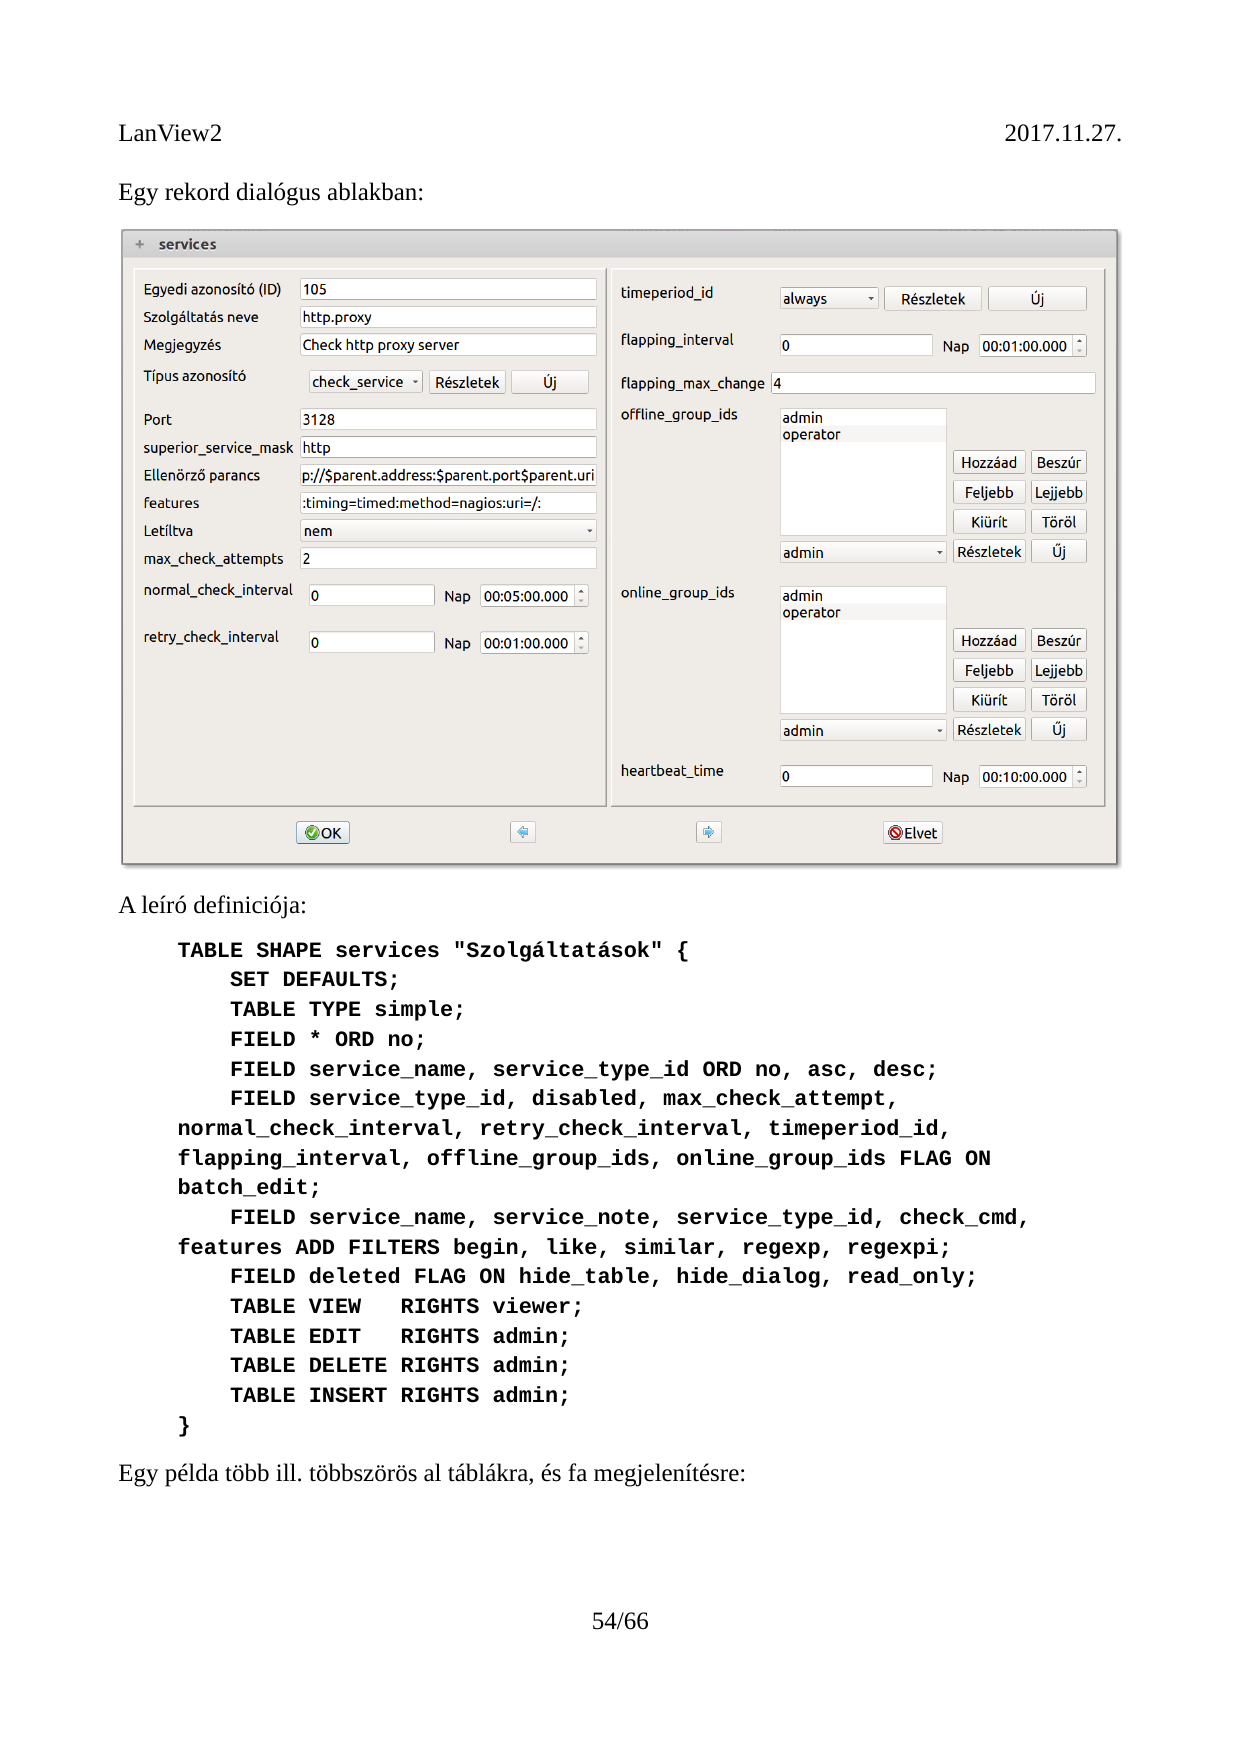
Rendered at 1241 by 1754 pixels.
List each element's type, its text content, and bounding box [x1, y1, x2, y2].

picture [118, 226, 1123, 870]
text A leíró definiciója: [118, 890, 1122, 919]
text Egy rekord dialógus ablakban: [118, 177, 1122, 206]
text Egy példa több ill. többszörös al táblákra, és fa megjelenítésre: [118, 1458, 1122, 1487]
text TABLE SHAPE services "Szolgáltatások" { SET DEFAULTS; TABLE TYPE simple; FIELD * ORD no; FIELD service_name, service_type_id ORD no, asc, desc; FIELD service_type_id, disabled, max_check_attempt, normal_check_interval, retry_check_interval, timeperiod_id, flapping_interval, offline_group_ids, online_group_ids FLAG ON batch_edit; FIELD service_name, service_note, service_type_id, check_cmd, features ADD FILTERS begin, like, similar, regexp, regexpi; FIELD deleted FLAG ON hide_table, hide_dialog, read_only; TABLE VIEW RIGHTS viewer; TABLE EDIT RIGHTS admin; TABLE DELETE RIGHTS admin; TABLE INSERT RIGHTS admin; } [177, 939, 1122, 1439]
